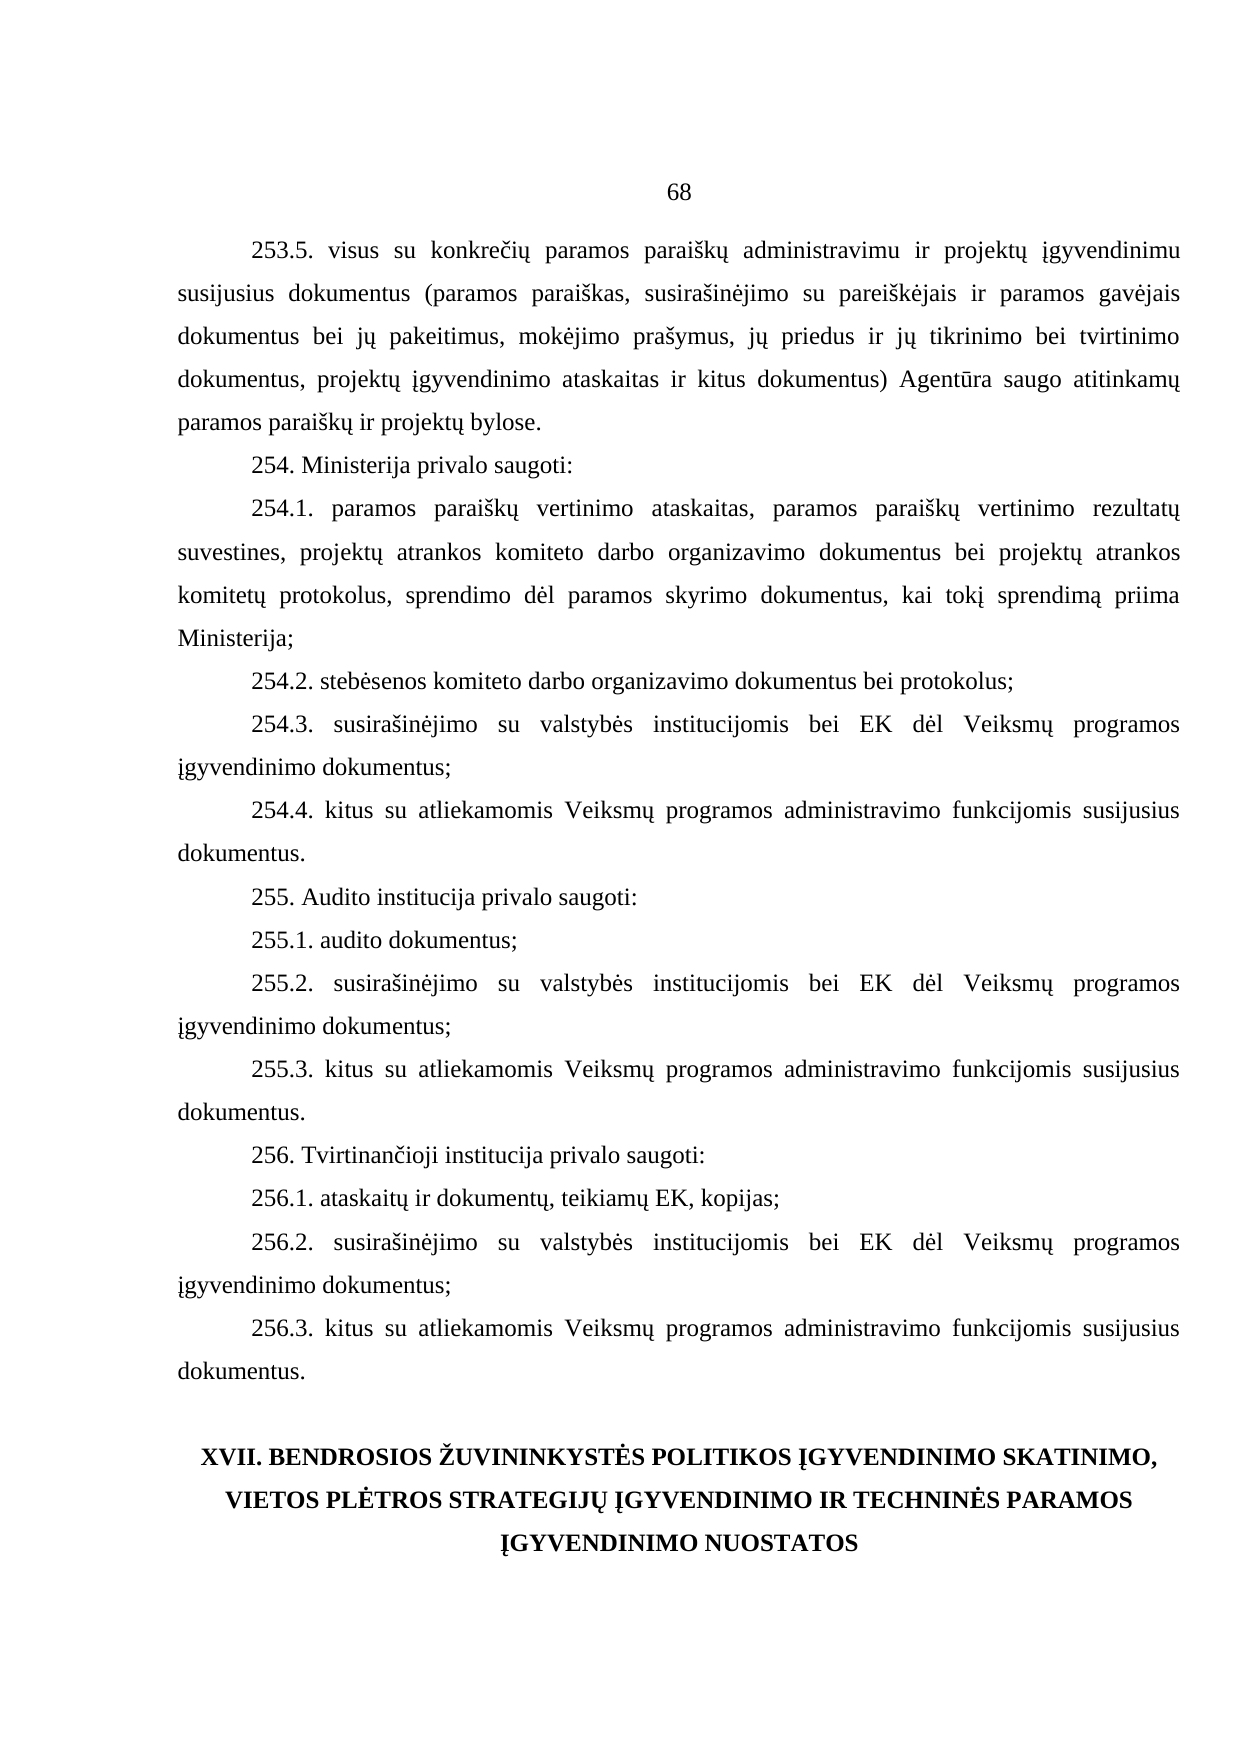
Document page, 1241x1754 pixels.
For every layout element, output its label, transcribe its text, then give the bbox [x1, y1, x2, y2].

text 255. Audito institucija privalo saugoti: [177, 882, 1181, 910]
text 256.3. kitus su atliekamomis Veiksmų programos administravimo funkcijomis susijusius dokumentus. [177, 1313, 1181, 1385]
text 253.5. visus su konkrečių paramos paraiškų administravimu ir projektų įgyvendinimu susijusius dokumentus (paramos paraiškas, susirašinėjimo su pareiškėjais ir paramos gavėjais dokumentus bei jų pakeitimus, mokėjimo prašymus, jų priedus ir jų tikrinimo bei tvirtinimo dokumentus, projektų įgyvendinimo ataskaitas ir kitus dokumentus) Agentūra saugo atitinkamų paramos paraiškų ir projektų bylose. [177, 235, 1181, 436]
text 254.1. paramos paraiškų vertinimo ataskaitas, paramos paraiškų vertinimo rezultatų suvestines, projektų atrankos komiteto darbo organizavimo dokumentus bei projektų atrankos komitetų protokolus, sprendimo dėl paramos skyrimo dokumentus, kai tokį sprendimą priima Ministerija; [177, 493, 1181, 652]
text 256.1. ataskaitų ir dokumentų, teikiamų EK, kopijas; [177, 1183, 1181, 1212]
text 254.2. stebėsenos komiteto darbo organizavimo dokumentus bei protokolus; [177, 666, 1181, 695]
text 255.2. susirašinėjimo su valstybės institucijomis bei EK dėl Veiksmų programos įgyvendinimo dokumentus; [177, 968, 1181, 1040]
text 255.1. audito dokumentus; [177, 925, 1181, 953]
text 256.2. susirašinėjimo su valstybės institucijomis bei EK dėl Veiksmų programos įgyvendinimo dokumentus; [177, 1227, 1181, 1298]
text 254. Ministerija privalo saugoti: [177, 450, 1181, 479]
text 255.3. kitus su atliekamomis Veiksmų programos administravimo funkcijomis susijusius dokumentus. [177, 1054, 1181, 1126]
text 256. Tvirtinančioji institucija privalo saugoti: [215, 1140, 1181, 1169]
text XVII. BENDROSIOS ŽUVININKYSTĖS POLITIKOS ĮGYVENDINIMO SKATINIMO, VIETOS PLĖTROS STRATEGIJŲ ĮGYVENDINIMO IR TECHNINĖS PARAMOS ĮGYVENDINIMO NUOSTATOS [177, 1442, 1181, 1557]
text 254.3. susirašinėjimo su valstybės institucijomis bei EK dėl Veiksmų programos įgyvendinimo dokumentus; [177, 709, 1181, 781]
text 254.4. kitus su atliekamomis Veiksmų programos administravimo funkcijomis susijusius dokumentus. [177, 795, 1181, 867]
